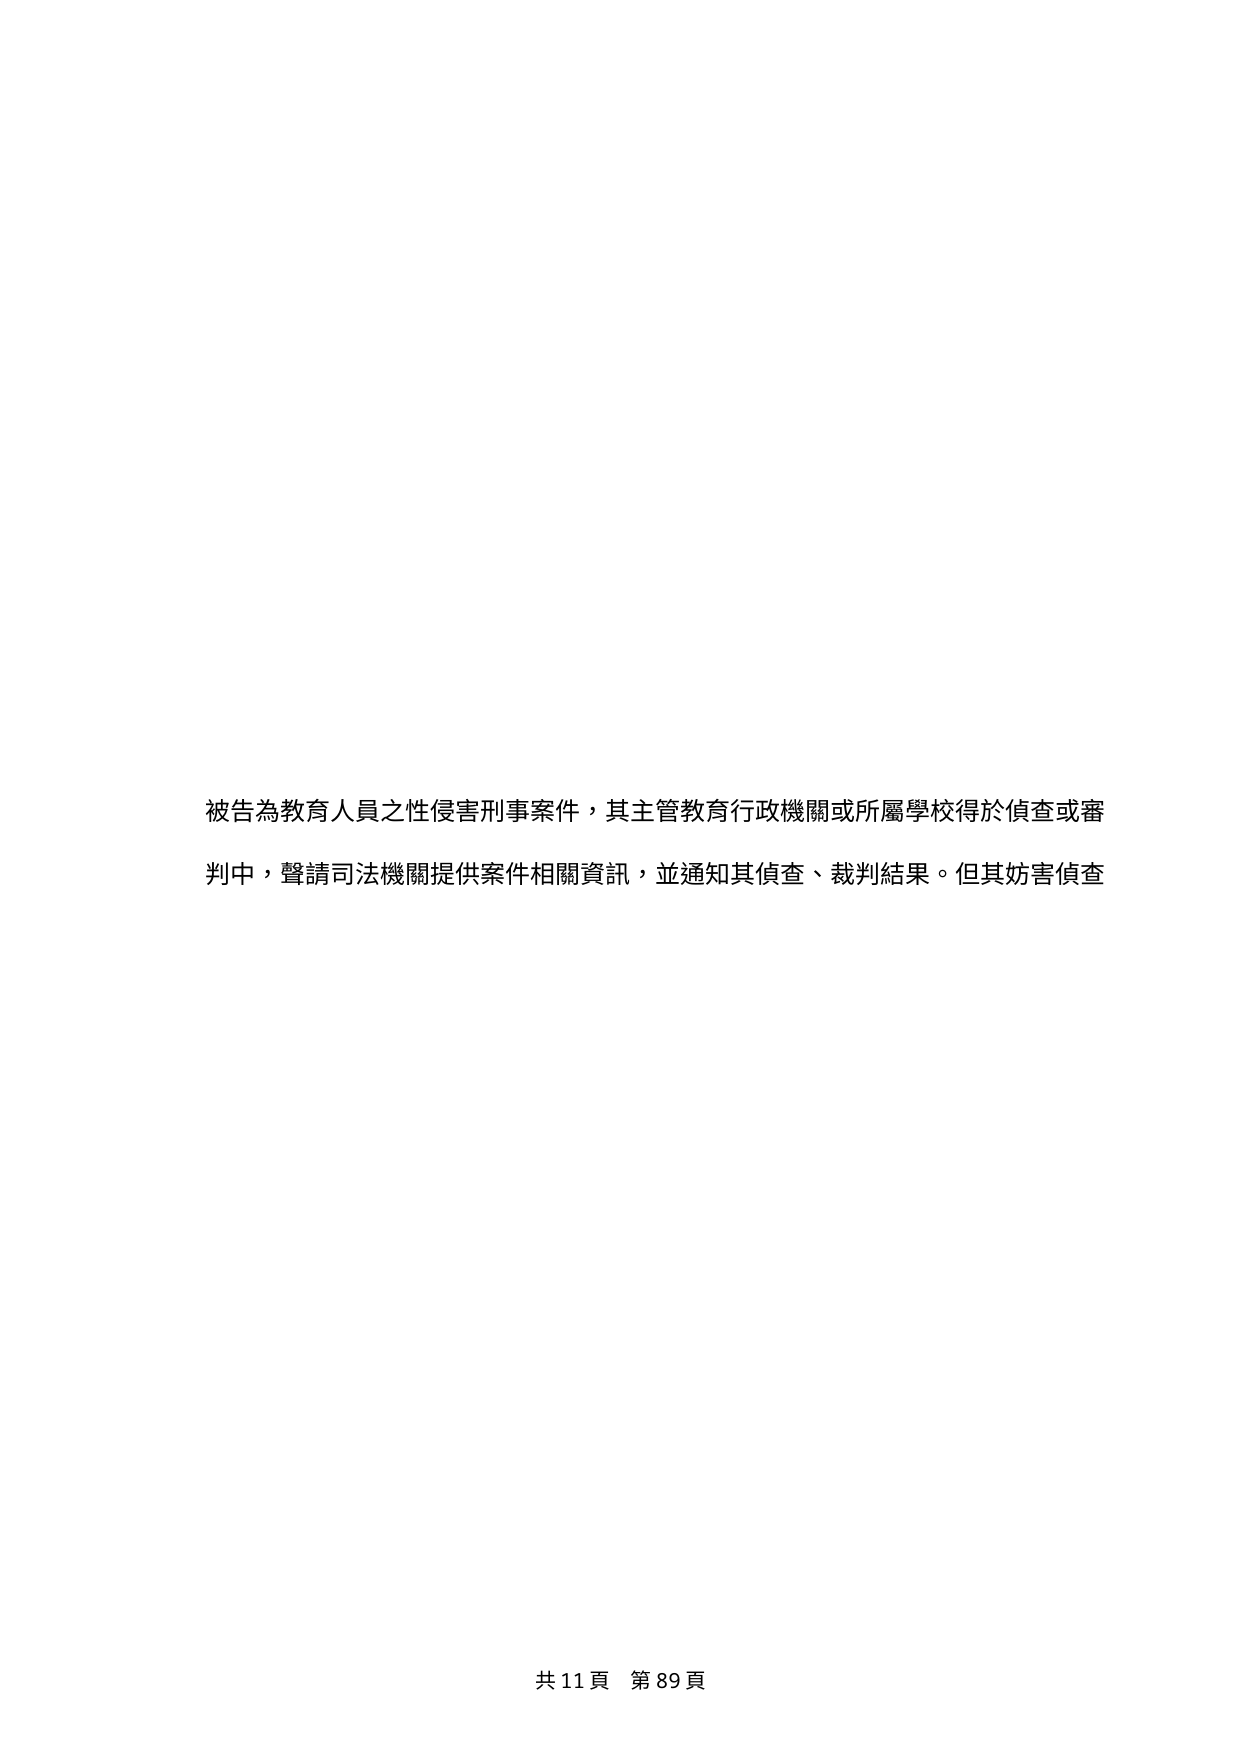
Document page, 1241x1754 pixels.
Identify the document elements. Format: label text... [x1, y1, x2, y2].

text 被告為教育人員之性侵害刑事案件，其主管教育行政機關或所屬學校得於偵查或審判中，聲請司法機關提供案件相關資訊，並通知其偵查、裁判結果。但其妨害偵查 [206, 768, 1122, 893]
